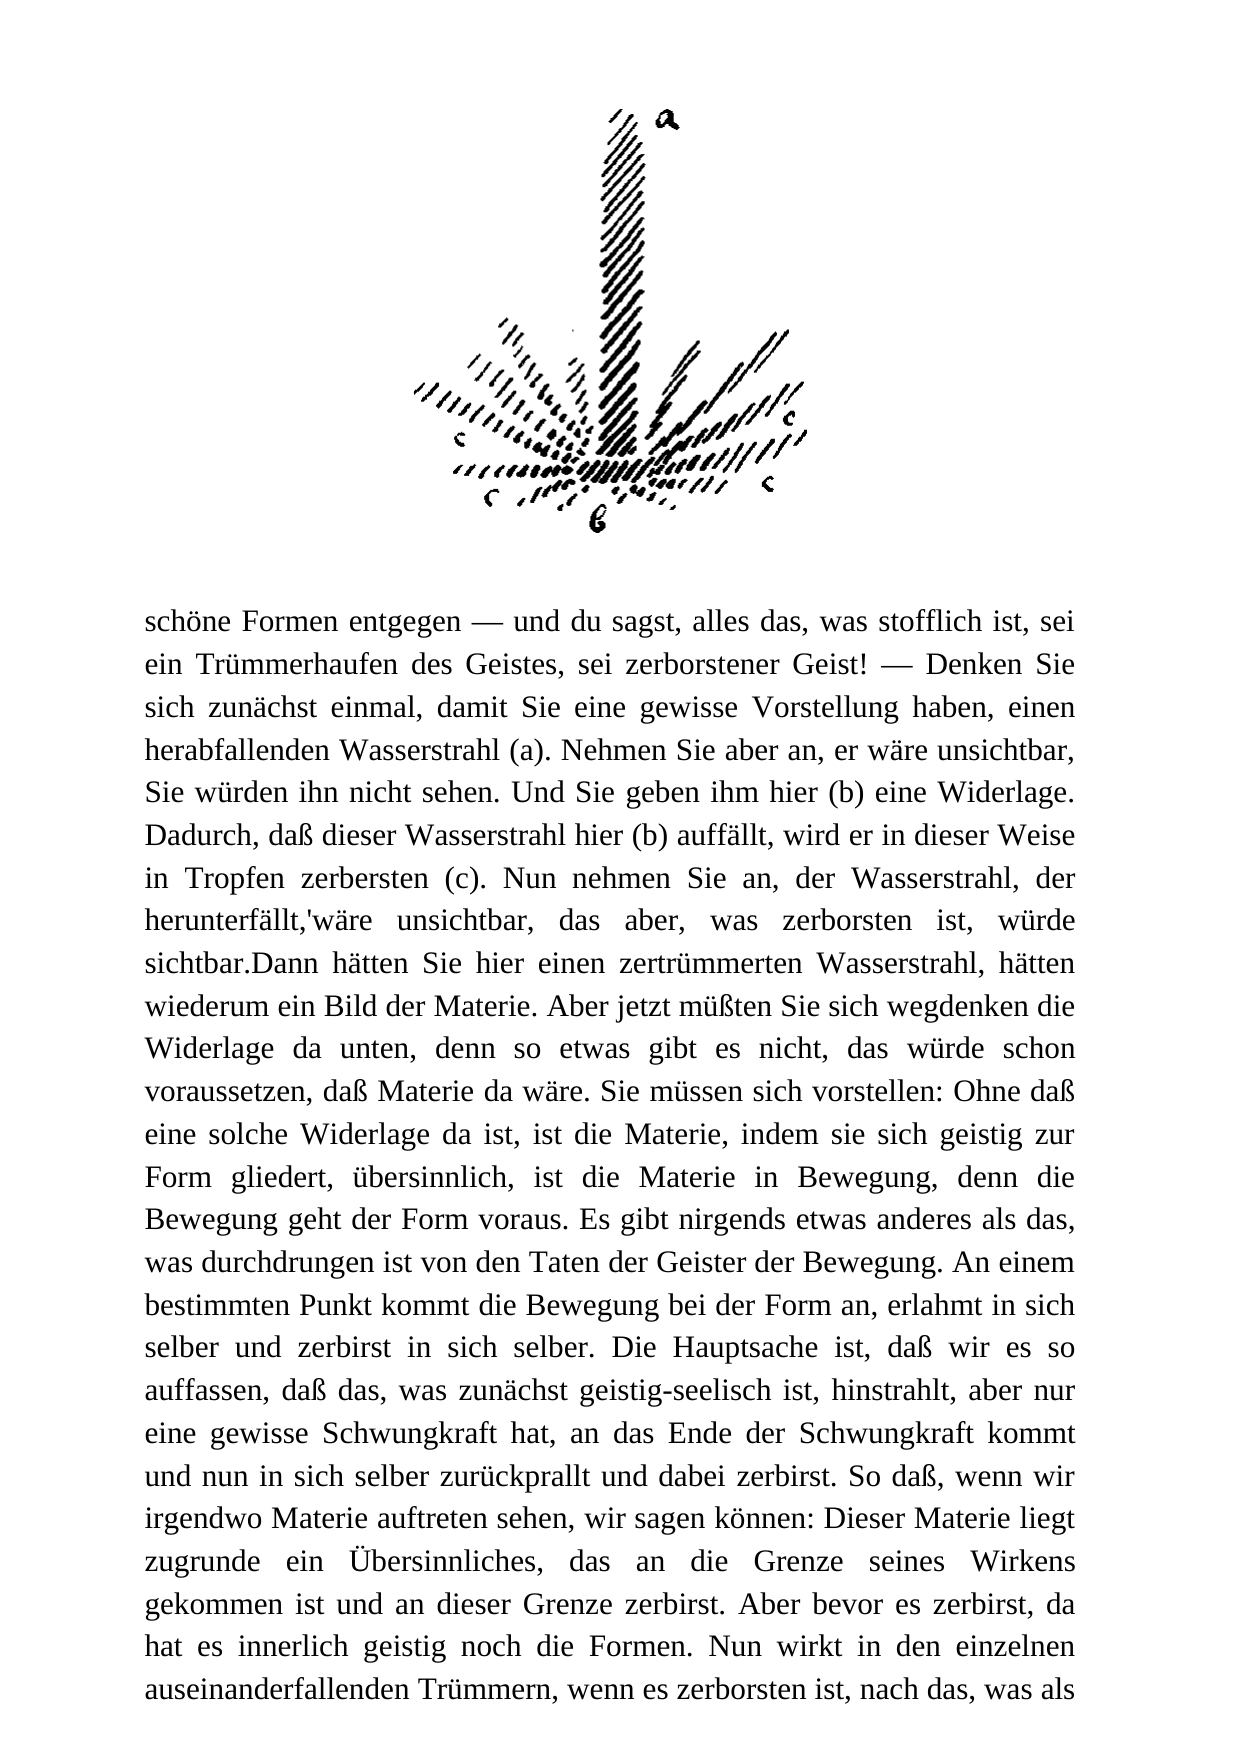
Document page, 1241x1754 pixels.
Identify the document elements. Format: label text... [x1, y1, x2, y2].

picture [413, 109, 807, 533]
text schöne Formen entgegen — und du sagst, alles das, was stofflich ist, sei ein Trümmerhaufen des Geistes, sei zerborstener Geist! — Denken Sie sich zunächst einmal, damit Sie eine gewisse Vorstellung haben, einen herabfallenden Wasserstrahl (a). Nehmen Sie aber an, er wäre unsichtbar, Sie würden ihn nicht sehen. Und Sie geben ihm hier (b) eine Widerlage. Dadurch, daß dieser Wasserstrahl hier (b) auffällt, wird er in dieser Weise in Tropfen zerbersten (c). Nun nehmen Sie an, der Wasserstrahl, der herunterfällt,'wäre unsichtbar, das aber, was zerborsten ist, würde sichtbar.Dann hätten Sie hier einen zertrümmerten Wasserstrahl, hätten wiederum ein Bild der Materie. Aber jetzt müßten Sie sich wegdenken die Widerlage da unten, denn so etwas gibt es nicht, das würde schon voraussetzen, daß Materie da wäre. Sie müssen sich vorstellen: Ohne daß eine solche Widerlage da ist, ist die Materie, indem sie sich geistig zur Form gliedert, übersinnlich, ist die Materie in Bewegung, denn die Bewegung geht der Form voraus. Es gibt nirgends etwas anderes als das, was durchdrungen ist von den Taten der Geister der Bewegung. An einem bestimmten Punkt kommt die Bewegung bei der Form an, erlahmt in sich selber und zerbirst in sich selber. Die Hauptsache ist, daß wir es so auffassen, daß das, was zunächst geistig-seelisch ist, hinstrahlt, aber nur eine gewisse Schwungkraft hat, an das Ende der Schwungkraft kommt und nun in sich selber zurückprallt und dabei zerbirst. So daß, wenn wir irgendwo Materie auftreten sehen, wir sagen können: Dieser Materie liegt zugrunde ein Übersinnliches, das an die Grenze seines Wirkens gekommen ist und an dieser Grenze zerbirst. Aber bevor es zerbirst, da hat es innerlich geistig noch die Formen. Nun wirkt in den einzelnen auseinanderfallenden Trümmern, wenn es zerborsten ist, nach das, was als [144, 603, 1076, 1706]
